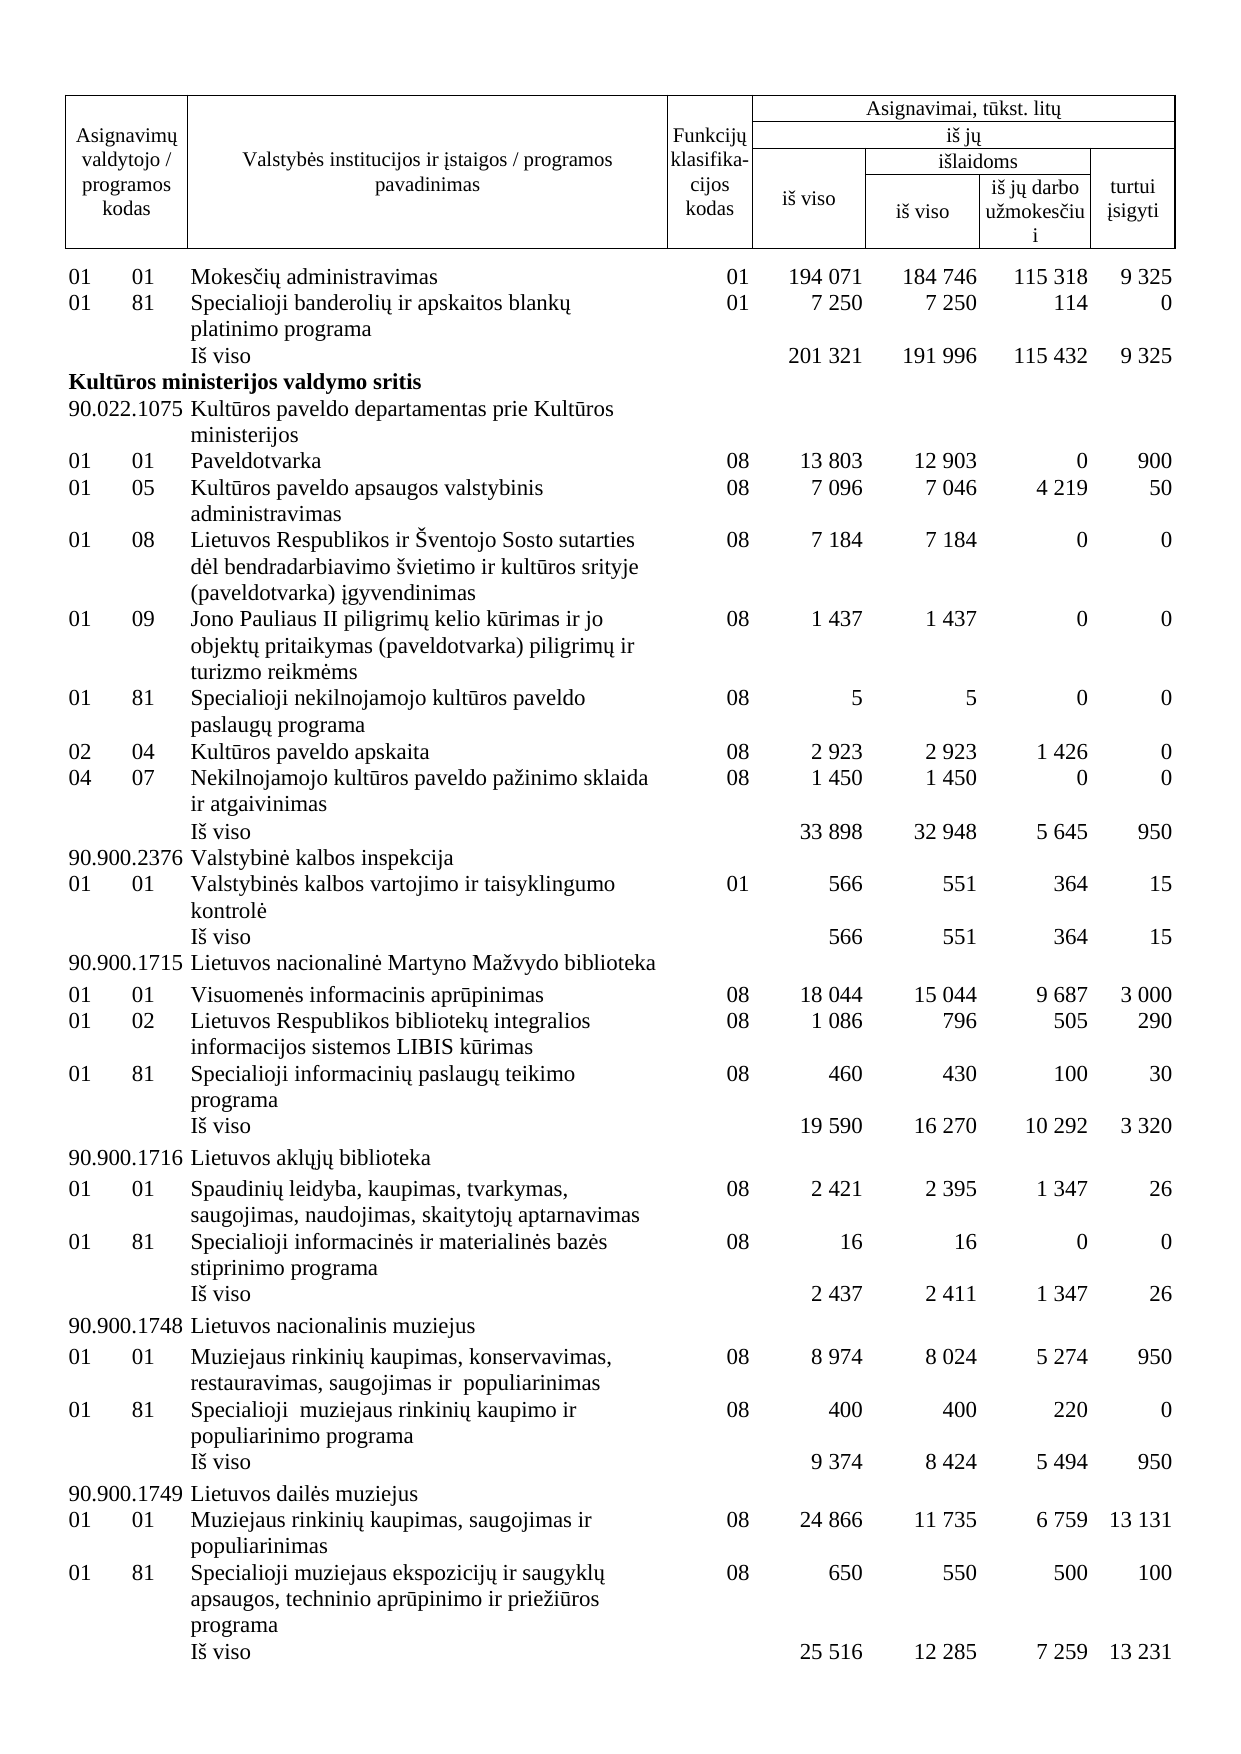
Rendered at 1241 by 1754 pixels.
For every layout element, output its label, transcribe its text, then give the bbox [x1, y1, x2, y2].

table_cell 201 321 [752, 342, 865, 368]
table_cell 08 [667, 1228, 752, 1280]
table_cell 5 274 [980, 1343, 1091, 1396]
table_cell iš viso [866, 175, 979, 247]
table_cell turtui įsigyti [1091, 149, 1174, 247]
table_cell 13 231 [1091, 1638, 1175, 1664]
table_cell 01 [129, 447, 187, 474]
table_cell 8 424 [865, 1448, 980, 1479]
table_cell Kultūros paveldo apsaugos valstybinis administravimas [188, 474, 667, 526]
table_cell [129, 1280, 187, 1312]
table_cell [667, 1113, 752, 1144]
table_cell 01 [65, 1228, 129, 1280]
table_cell 0 [1091, 738, 1175, 764]
table_cell Iš viso [188, 1280, 667, 1312]
table_cell 01 [65, 474, 129, 526]
table_cell 25 516 [752, 1638, 865, 1664]
table_cell 1 426 [980, 738, 1091, 764]
table_cell 01 [65, 685, 129, 738]
table_cell 5 [865, 685, 980, 738]
table_cell [752, 1144, 865, 1175]
table_cell 1 437 [865, 605, 980, 684]
table_cell [667, 1280, 752, 1312]
table_cell Lietuvos dailės muziejus [188, 1480, 667, 1506]
table_cell 08 [667, 474, 752, 526]
table_cell 950 [1091, 1448, 1175, 1479]
table_cell [980, 950, 1091, 981]
table_cell 13 131 [1091, 1506, 1175, 1559]
table_cell 16 [865, 1228, 980, 1280]
table_cell 0 [980, 764, 1091, 818]
table_cell 33 898 [752, 818, 865, 844]
table_cell 08 [667, 1396, 752, 1448]
table_cell 05 [129, 474, 187, 526]
table_cell 90.900.1748 [65, 1312, 187, 1343]
table_cell 15 [1091, 870, 1175, 923]
table_cell 90.900.2376 [65, 844, 187, 870]
table_cell 81 [129, 1060, 187, 1112]
table_cell [1091, 395, 1175, 447]
table_cell Lietuvos nacionalinė Martyno Mažvydo biblioteka [188, 950, 667, 981]
table_cell [667, 1480, 752, 1506]
table_cell 5 645 [980, 818, 1091, 844]
table_cell 08 [129, 526, 187, 605]
table_cell Iš viso [188, 342, 667, 368]
table_cell [667, 395, 752, 447]
table_cell [865, 1312, 980, 1343]
table_cell 01 [65, 605, 129, 684]
table_cell 01 [129, 1506, 187, 1559]
table_cell 01 [65, 981, 129, 1007]
table_cell 650 [752, 1559, 865, 1638]
table_cell 01 [65, 870, 129, 923]
table_cell [980, 1144, 1091, 1175]
table_cell 194 071 [752, 263, 865, 289]
table_cell Lietuvos Respublikos bibliotekų integralios informacijos sistemos LIBIS kūrimas [188, 1007, 667, 1060]
table_cell 1 450 [865, 764, 980, 818]
table_cell 7 250 [752, 289, 865, 342]
table_cell 01 [129, 981, 187, 1007]
table_cell 0 [1091, 1228, 1175, 1280]
table_cell [865, 1144, 980, 1175]
table_cell 30 [1091, 1060, 1175, 1112]
table_cell [667, 1638, 752, 1664]
table_cell 551 [865, 923, 980, 949]
table_cell 08 [667, 1175, 752, 1228]
table_cell 1 086 [752, 1007, 865, 1060]
table_cell Kultūros paveldo apskaita [188, 738, 667, 764]
table_cell [667, 1448, 752, 1479]
table_cell 2 395 [865, 1175, 980, 1228]
table_cell [65, 249, 1175, 263]
table_cell [752, 1312, 865, 1343]
table_cell [65, 1638, 129, 1664]
table_cell 2 437 [752, 1280, 865, 1312]
table_cell [1091, 1312, 1175, 1343]
table_cell 2 411 [865, 1280, 980, 1312]
table_cell 04 [65, 764, 129, 818]
table_cell Valstybinės kalbos vartojimo ir taisyklingumo kontrolė [188, 870, 667, 923]
table_cell Paveldotvarka [188, 447, 667, 474]
table_cell 01 [65, 1343, 129, 1396]
table_cell 400 [752, 1396, 865, 1448]
table_cell [980, 395, 1091, 447]
table_cell 08 [667, 1007, 752, 1060]
table_cell 01 [667, 263, 752, 289]
table_cell 500 [980, 1559, 1091, 1638]
table_cell [667, 1312, 752, 1343]
table_cell 50 [1091, 474, 1175, 526]
table_cell 01 [65, 1007, 129, 1060]
table_cell [129, 923, 187, 949]
table_cell 0 [980, 685, 1091, 738]
table_cell 0 [1091, 685, 1175, 738]
table_cell 2 923 [752, 738, 865, 764]
table_cell 400 [865, 1396, 980, 1448]
table_cell 8 024 [865, 1343, 980, 1396]
table_cell 32 948 [865, 818, 980, 844]
table_cell [129, 342, 187, 368]
table_cell 0 [1091, 1396, 1175, 1448]
table_cell 9 325 [1091, 342, 1175, 368]
table_cell 18 044 [752, 981, 865, 1007]
table_cell 3 320 [1091, 1113, 1175, 1144]
table_header Asignavimų valdytojo / programos kodas [66, 96, 187, 247]
table_cell 26 [1091, 1280, 1175, 1312]
table_cell 7 250 [865, 289, 980, 342]
table_cell 01 [65, 1506, 129, 1559]
table_cell 81 [129, 685, 187, 738]
table_cell [667, 844, 752, 870]
table_cell [65, 1448, 129, 1479]
table_cell Lietuvos aklųjų biblioteka [188, 1144, 667, 1175]
table_cell [1091, 1144, 1175, 1175]
table_cell 796 [865, 1007, 980, 1060]
table_cell iš jų darbo užmokesčiui [980, 175, 1090, 247]
table_cell 6 759 [980, 1506, 1091, 1559]
table_cell 09 [129, 605, 187, 684]
table_cell 184 746 [865, 263, 980, 289]
table_cell 7 184 [865, 526, 980, 605]
table_cell Iš viso [188, 923, 667, 949]
table_cell [129, 1113, 187, 1144]
table_cell 9 687 [980, 981, 1091, 1007]
table_cell 5 [752, 685, 865, 738]
table_cell 81 [129, 289, 187, 342]
table_cell Visuomenės informacinis aprūpinimas [188, 981, 667, 1007]
table_cell 08 [667, 764, 752, 818]
table_cell [667, 950, 752, 981]
table_header Funkcijų klasifika-cijos kodas [668, 96, 752, 247]
table_cell [667, 818, 752, 844]
table_cell 08 [667, 1506, 752, 1559]
table_cell 566 [752, 870, 865, 923]
table_cell 4 219 [980, 474, 1091, 526]
table_cell 100 [980, 1060, 1091, 1112]
table_cell [667, 1144, 752, 1175]
table_cell [667, 342, 752, 368]
table_cell 191 996 [865, 342, 980, 368]
table_cell [65, 1113, 129, 1144]
table_cell 1 347 [980, 1280, 1091, 1312]
table_cell Specialioji informacinių paslaugų teikimo programa [188, 1060, 667, 1112]
table_cell 100 [1091, 1559, 1175, 1638]
table_cell 0 [980, 526, 1091, 605]
table_cell 1 347 [980, 1175, 1091, 1228]
table_cell 01 [65, 447, 129, 474]
table_cell 364 [980, 870, 1091, 923]
table_cell 566 [752, 923, 865, 949]
table_cell 01 [65, 289, 129, 342]
table_cell Specialioji informacinės ir materialinės bazės stiprinimo programa [188, 1228, 667, 1280]
table_cell 9 374 [752, 1448, 865, 1479]
table_cell 01 [65, 263, 129, 289]
table_cell 460 [752, 1060, 865, 1112]
table_cell [129, 818, 187, 844]
table_cell 1 450 [752, 764, 865, 818]
table_cell [1091, 844, 1175, 870]
table_cell išlaidoms [866, 149, 1090, 174]
table_cell Kultūros ministerijos valdymo sritis [65, 368, 1175, 394]
table_cell 3 000 [1091, 981, 1175, 1007]
table_cell 7 046 [865, 474, 980, 526]
table_cell 24 866 [752, 1506, 865, 1559]
table_cell 0 [1091, 289, 1175, 342]
table_cell 13 803 [752, 447, 865, 474]
table_cell 550 [865, 1559, 980, 1638]
table_cell 7 096 [752, 474, 865, 526]
table_cell [865, 950, 980, 981]
table_cell 08 [667, 685, 752, 738]
table_cell 0 [1091, 605, 1175, 684]
table_cell [129, 1638, 187, 1664]
table_cell 950 [1091, 1343, 1175, 1396]
table_cell 26 [1091, 1175, 1175, 1228]
table_cell 115 432 [980, 342, 1091, 368]
table_cell 5 494 [980, 1448, 1091, 1479]
table_cell [65, 1280, 129, 1312]
table_cell [980, 1480, 1091, 1506]
table_cell 01 [129, 263, 187, 289]
table_cell Nekilnojamojo kultūros paveldo pažinimo sklaida ir atgaivinimas [188, 764, 667, 818]
table_cell 08 [667, 981, 752, 1007]
table_cell 0 [980, 605, 1091, 684]
table_cell 08 [667, 526, 752, 605]
table_cell 01 [65, 1559, 129, 1638]
table_cell 01 [65, 1060, 129, 1112]
table_cell 81 [129, 1228, 187, 1280]
table_cell 430 [865, 1060, 980, 1112]
table_cell 11 735 [865, 1506, 980, 1559]
table_cell [980, 844, 1091, 870]
table_cell Iš viso [188, 1638, 667, 1664]
table_cell 08 [667, 605, 752, 684]
table_cell Iš viso [188, 818, 667, 844]
table_cell 12 903 [865, 447, 980, 474]
table_cell Muziejaus rinkinių kaupimas, saugojimas ir populiarinimas [188, 1506, 667, 1559]
table_cell Muziejaus rinkinių kaupimas, konservavimas, restauravimas, saugojimas ir populiarinimas [188, 1343, 667, 1396]
table_cell [865, 844, 980, 870]
table_cell 81 [129, 1559, 187, 1638]
table_cell 0 [980, 1228, 1091, 1280]
table_cell 950 [1091, 818, 1175, 844]
table_cell 0 [1091, 764, 1175, 818]
table_cell 90.022.1075 [65, 395, 187, 447]
table_cell 12 285 [865, 1638, 980, 1664]
table_cell 2 923 [865, 738, 980, 764]
table_cell iš viso [753, 149, 865, 247]
table_cell [667, 923, 752, 949]
table_cell 290 [1091, 1007, 1175, 1060]
table_cell [865, 1480, 980, 1506]
table_cell 10 292 [980, 1113, 1091, 1144]
table_cell [752, 844, 865, 870]
table_cell 2 421 [752, 1175, 865, 1228]
table_cell 90.900.1716 [65, 1144, 187, 1175]
table_cell 115 318 [980, 263, 1091, 289]
table_cell 19 590 [752, 1113, 865, 1144]
table_cell 01 [129, 870, 187, 923]
table_cell [65, 342, 129, 368]
table_cell 01 [65, 1175, 129, 1228]
table_cell Iš viso [188, 1113, 667, 1144]
table_cell 01 [65, 526, 129, 605]
table_cell 08 [667, 447, 752, 474]
table_cell 15 [1091, 923, 1175, 949]
table_cell 08 [667, 738, 752, 764]
table_cell 15 044 [865, 981, 980, 1007]
table_cell [752, 950, 865, 981]
table_cell 16 [752, 1228, 865, 1280]
table_cell Jono Pauliaus II piligrimų kelio kūrimas ir jo objektų pritaikymas (paveldotvarka) piligrimų ir turizmo reikmėms [188, 605, 667, 684]
table_cell Lietuvos nacionalinis muziejus [188, 1312, 667, 1343]
table_cell Kultūros paveldo departamentas prie Kultūros ministerijos [188, 395, 667, 447]
table_header Valstybės institucijos ir įstaigos / programos pavadinimas [188, 96, 667, 247]
table_cell 505 [980, 1007, 1091, 1060]
table_cell Specialioji banderolių ir apskaitos blankų platinimo programa [188, 289, 667, 342]
table_cell 0 [1091, 526, 1175, 605]
table_cell 220 [980, 1396, 1091, 1448]
table_cell 07 [129, 764, 187, 818]
table_cell 02 [65, 738, 129, 764]
table_cell [752, 1480, 865, 1506]
table_cell 0 [980, 447, 1091, 474]
table_cell Spaudinių leidyba, kaupimas, tvarkymas, saugojimas, naudojimas, skaitytojų aptarnavimas [188, 1175, 667, 1228]
table_cell 900 [1091, 447, 1175, 474]
table_header Asignavimai, tūkst. litų [753, 96, 1174, 121]
table_cell iš jų [753, 122, 1174, 148]
table_cell 8 974 [752, 1343, 865, 1396]
table_cell 364 [980, 923, 1091, 949]
table_cell 08 [667, 1343, 752, 1396]
table_cell 02 [129, 1007, 187, 1060]
table_cell Specialioji muziejaus ekspozicijų ir saugyklų apsaugos, techninio aprūpinimo ir priežiūros programa [188, 1559, 667, 1638]
table_cell [65, 818, 129, 844]
table_cell 114 [980, 289, 1091, 342]
table_cell 01 [129, 1175, 187, 1228]
table_cell Iš viso [188, 1448, 667, 1479]
table_cell 81 [129, 1396, 187, 1448]
table_cell 90.900.1749 [65, 1480, 187, 1506]
table_cell 90.900.1715 [65, 950, 187, 981]
table_cell [865, 395, 980, 447]
table_cell Specialioji nekilnojamojo kultūros paveldo paslaugų programa [188, 685, 667, 738]
table_cell Specialioji muziejaus rinkinių kaupimo ir populiarinimo programa [188, 1396, 667, 1448]
table_cell [129, 1448, 187, 1479]
table_cell 08 [667, 1060, 752, 1112]
table_cell [65, 923, 129, 949]
table_cell Lietuvos Respublikos ir Šventojo Sosto sutarties dėl bendradarbiavimo švietimo ir kultūros srityje (paveldotvarka) įgyvendinimas [188, 526, 667, 605]
table_cell 01 [129, 1343, 187, 1396]
table_cell 7 259 [980, 1638, 1091, 1664]
table_cell [1091, 950, 1175, 981]
table_cell 1 437 [752, 605, 865, 684]
table_cell 16 270 [865, 1113, 980, 1144]
table_cell 01 [667, 289, 752, 342]
table_cell [1091, 1480, 1175, 1506]
table_cell [980, 1312, 1091, 1343]
table_cell Valstybinė kalbos inspekcija [188, 844, 667, 870]
table_cell [752, 395, 865, 447]
table_cell 04 [129, 738, 187, 764]
table_cell Mokesčių administravimas [188, 263, 667, 289]
table_cell 7 184 [752, 526, 865, 605]
table_cell 08 [667, 1559, 752, 1638]
table_cell 9 325 [1091, 263, 1175, 289]
table_cell 551 [865, 870, 980, 923]
table_cell 01 [667, 870, 752, 923]
table_cell 01 [65, 1396, 129, 1448]
